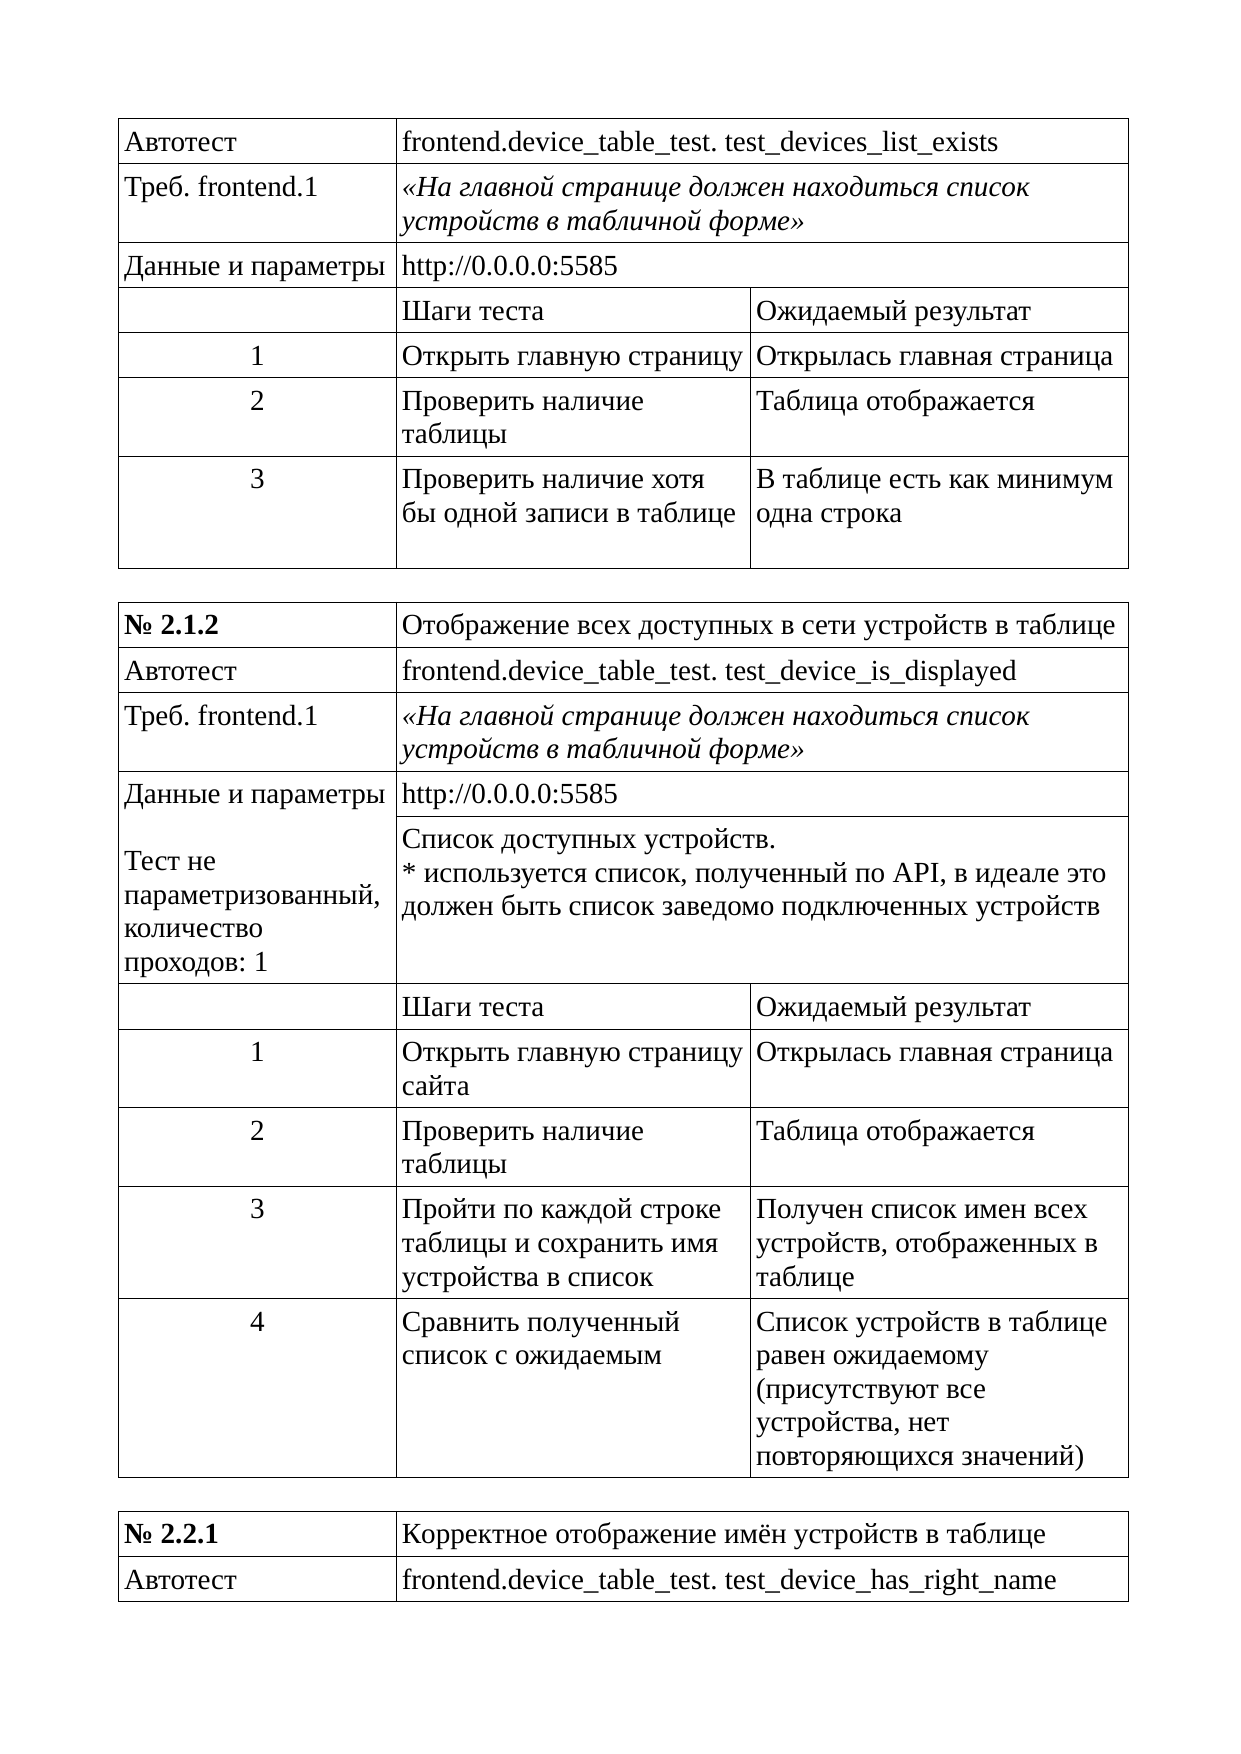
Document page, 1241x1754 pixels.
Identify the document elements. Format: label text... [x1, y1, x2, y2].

table_cell Список устройств в таблице равен ожидаемому (присутствуют все устройства, нет повторяющихся значений) [751, 1299, 1128, 1477]
table_cell Открылась главная страница [751, 1030, 1128, 1107]
table_header Отображение всех доступных в сети устройств в таблице [397, 603, 1128, 647]
table_cell frontend.device_table_test. test_device_has_right_name [397, 1557, 1128, 1601]
table_cell Треб. frontend.1 [119, 693, 396, 771]
table_cell Проверить наличие хотя бы одной записи в таблице [397, 457, 750, 568]
table_cell [119, 288, 396, 332]
table_cell frontend.device_table_test. test_devices_list_exists [397, 119, 1128, 163]
table_cell «На главной странице должен находиться список устройств в табличной форме» [397, 164, 1128, 242]
table_cell Шаги теста [397, 288, 750, 332]
table_cell Ожидаемый результат [751, 288, 1128, 332]
table_header № 2.2.1 [119, 1512, 396, 1556]
table_cell Шаги теста [397, 984, 750, 1028]
table_cell Данные и параметры [119, 243, 396, 287]
table_cell Список доступных устройств. * используется список, полученный по API, в идеале это должен быть список заведомо подключенных устройств [397, 817, 1128, 983]
table_cell 4 [119, 1299, 396, 1477]
table_cell Пройти по каждой строке таблицы и сохранить имя устройства в список [397, 1187, 750, 1298]
table_cell 1 [119, 1030, 396, 1107]
table_cell 3 [119, 1187, 396, 1298]
table_cell 1 [119, 333, 396, 377]
table_cell 2 [119, 378, 396, 456]
table_cell 3 [119, 457, 396, 568]
table_cell Автотест [119, 648, 396, 692]
table_header Корректное отображение имён устройств в таблице [397, 1512, 1128, 1556]
table_cell Открыть главную страницу [397, 333, 750, 377]
table_cell Таблица отображается [751, 1108, 1128, 1186]
table_cell Данные и параметры Тест не параметризованный, количество проходов: 1 [119, 772, 396, 983]
table_cell [119, 984, 396, 1028]
table_cell Таблица отображается [751, 378, 1128, 456]
table_header № 2.1.2 [119, 603, 396, 647]
table_cell Открылась главная страница [751, 333, 1128, 377]
table_cell Ожидаемый результат [751, 984, 1128, 1028]
table_cell 2 [119, 1108, 396, 1186]
table_cell Проверить наличие таблицы [397, 378, 750, 456]
table_cell Автотест [119, 119, 396, 163]
table_cell Открыть главную страницу сайта [397, 1030, 750, 1107]
table_cell http://0.0.0.0:5585 [397, 772, 1128, 816]
table_cell Автотест [119, 1557, 396, 1601]
table_cell Сравнить полученный список с ожидаемым [397, 1299, 750, 1477]
table_cell Проверить наличие таблицы [397, 1108, 750, 1186]
table_cell http://0.0.0.0:5585 [397, 243, 1128, 287]
table_cell В таблице есть как минимум одна строка [751, 457, 1128, 568]
table_cell «На главной странице должен находиться список устройств в табличной форме» [397, 693, 1128, 771]
table_cell Получен список имен всех устройств, отображенных в таблице [751, 1187, 1128, 1298]
table_cell Треб. frontend.1 [119, 164, 396, 242]
table_cell frontend.device_table_test. test_device_is_displayed [397, 648, 1128, 692]
